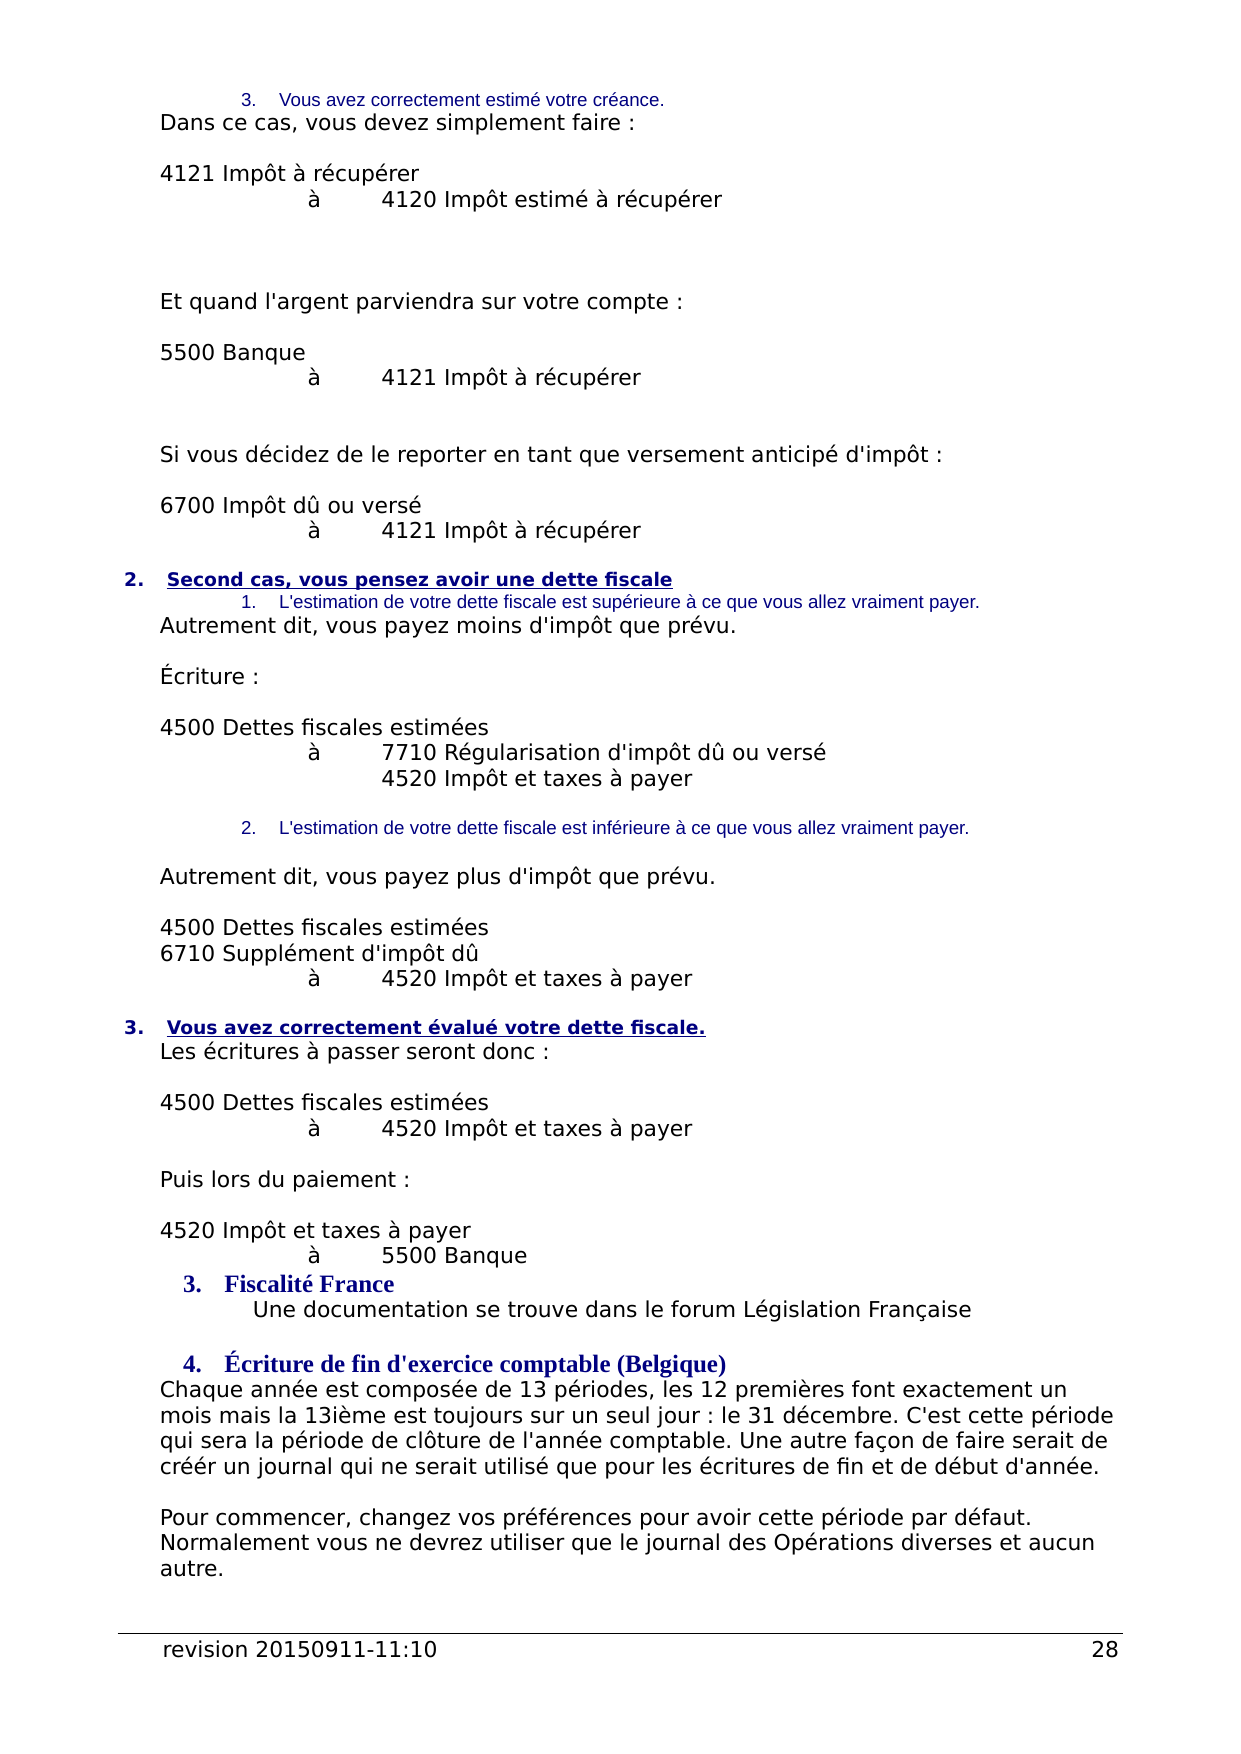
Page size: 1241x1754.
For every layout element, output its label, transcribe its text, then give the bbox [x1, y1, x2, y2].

subtitle L'estimation de votre dette fiscale est supérieure à ce que vous allez vraiment payer. [236, 591, 1123, 613]
text 5500 Banque [159, 340, 1123, 365]
text à 4520 Impôt et taxes à payer [159, 1116, 1123, 1141]
text Autrement dit, vous payez moins d'impôt que prévu. [159, 613, 1123, 638]
text Autrement dit, vous payez plus d'impôt que prévu. [159, 864, 1123, 890]
text 4500 Dettes fiscales estimées [159, 915, 1123, 941]
text Chaque année est composée de 13 périodes, les 12 premières font exactement un mois mais la 13ième est toujours sur un seul jour : le 31 décembre. C'est cette période qui sera la période de clôture de l'année comptable. Une autre façon de faire serait de créér un journal qui ne serait utilisé que pour les écritures de fin et de début d'année. [159, 1377, 1123, 1479]
subtitle Vous avez correctement estimé votre créance. [236, 88, 1123, 110]
text à 4120 Impôt estimé à récupérer [159, 187, 1123, 212]
text Écriture : [159, 664, 1123, 689]
text 6710 Supplément d'impôt dû [159, 941, 1123, 966]
text Pour commencer, changez vos préférences pour avoir cette période par défaut. Normalement vous ne devrez utiliser que le journal des Opérations diverses et aucun autre. [159, 1505, 1123, 1582]
text Dans ce cas, vous devez simplement faire : [159, 110, 1123, 136]
text 4121 Impôt à récupérer [159, 161, 1123, 187]
text Une documentation se trouve dans le forum Législation Française [159, 1298, 1123, 1323]
text à 4520 Impôt et taxes à payer [159, 966, 1123, 992]
subtitle Vous avez correctement évalué votre dette fiscale. [117, 1017, 1123, 1039]
text à 7710 Régularisation d'impôt dû ou versé [159, 741, 1123, 766]
text Les écritures à passer seront donc : [159, 1039, 1123, 1065]
text 4500 Dettes fiscales estimées [159, 1090, 1123, 1116]
text 4520 Impôt et taxes à payer [159, 1218, 1123, 1243]
text 6700 Impôt dû ou versé [159, 493, 1123, 518]
subtitle Second cas, vous pensez avoir une dette fiscale [117, 569, 1123, 591]
text Si vous décidez de le reporter en tant que versement anticipé d'impôt : [159, 442, 1123, 467]
subtitle Fiscalité France [177, 1269, 1123, 1298]
text Puis lors du paiement : [159, 1167, 1123, 1192]
subtitle Écriture de fin d'exercice comptable (Belgique) [177, 1349, 1123, 1377]
text à 4121 Impôt à récupérer [159, 365, 1123, 391]
subtitle L'estimation de votre dette fiscale est inférieure à ce que vous allez vraiment payer. [236, 817, 1123, 839]
text à 5500 Banque [159, 1243, 1123, 1269]
text Et quand l'argent parviendra sur votre compte : [159, 289, 1123, 314]
text à 4121 Impôt à récupérer [159, 518, 1123, 544]
text 4500 Dettes fiscales estimées [159, 715, 1123, 741]
text 4520 Impôt et taxes à payer [159, 766, 1123, 792]
